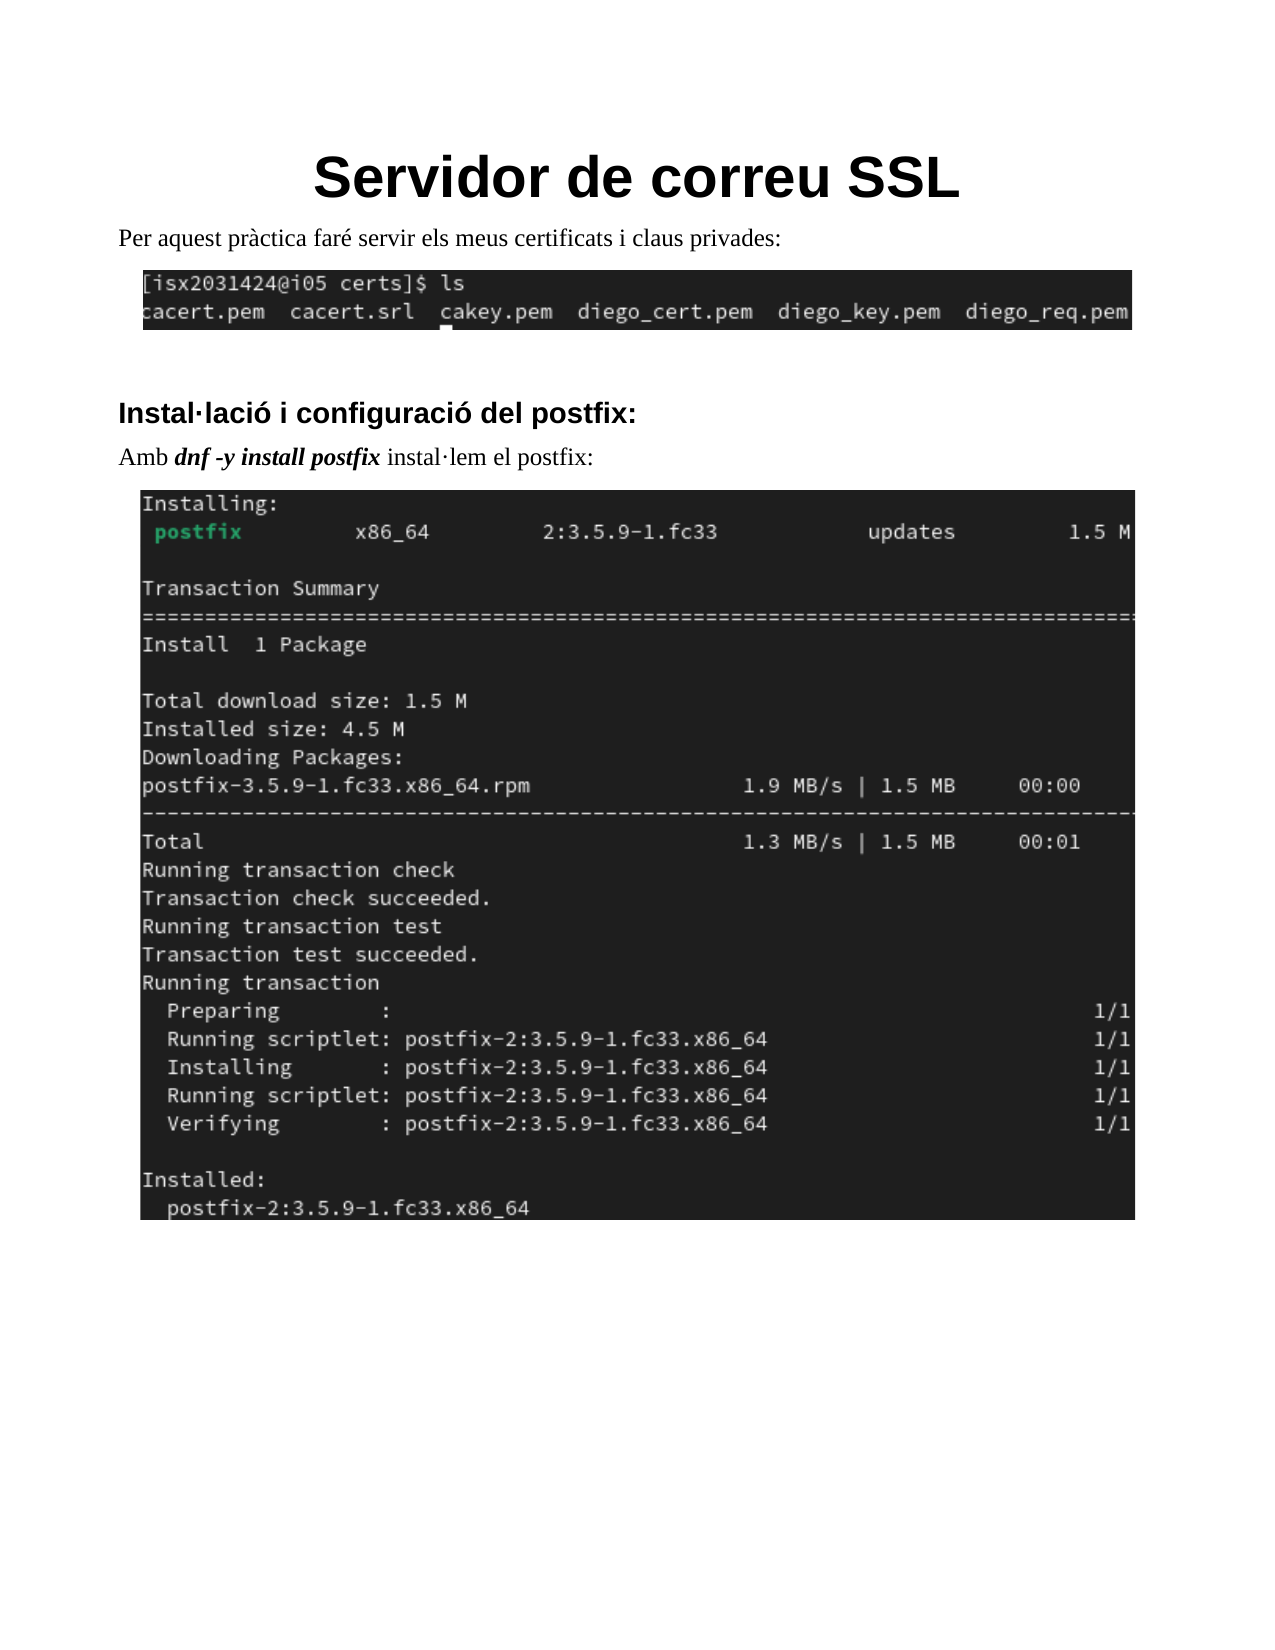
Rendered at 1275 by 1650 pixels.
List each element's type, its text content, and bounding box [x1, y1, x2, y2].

subtitle Instal·lació i configuració del postfix: [118, 396, 1157, 430]
title Servidor de correu SSL [118, 143, 1157, 210]
text Per aquest pràctica faré servir els meus certificats i claus privades: [118, 223, 1157, 251]
picture [140, 490, 1136, 1220]
picture [143, 270, 1133, 330]
text Amb dnf -y install postfix instal·lem el postfix: [118, 442, 1157, 471]
